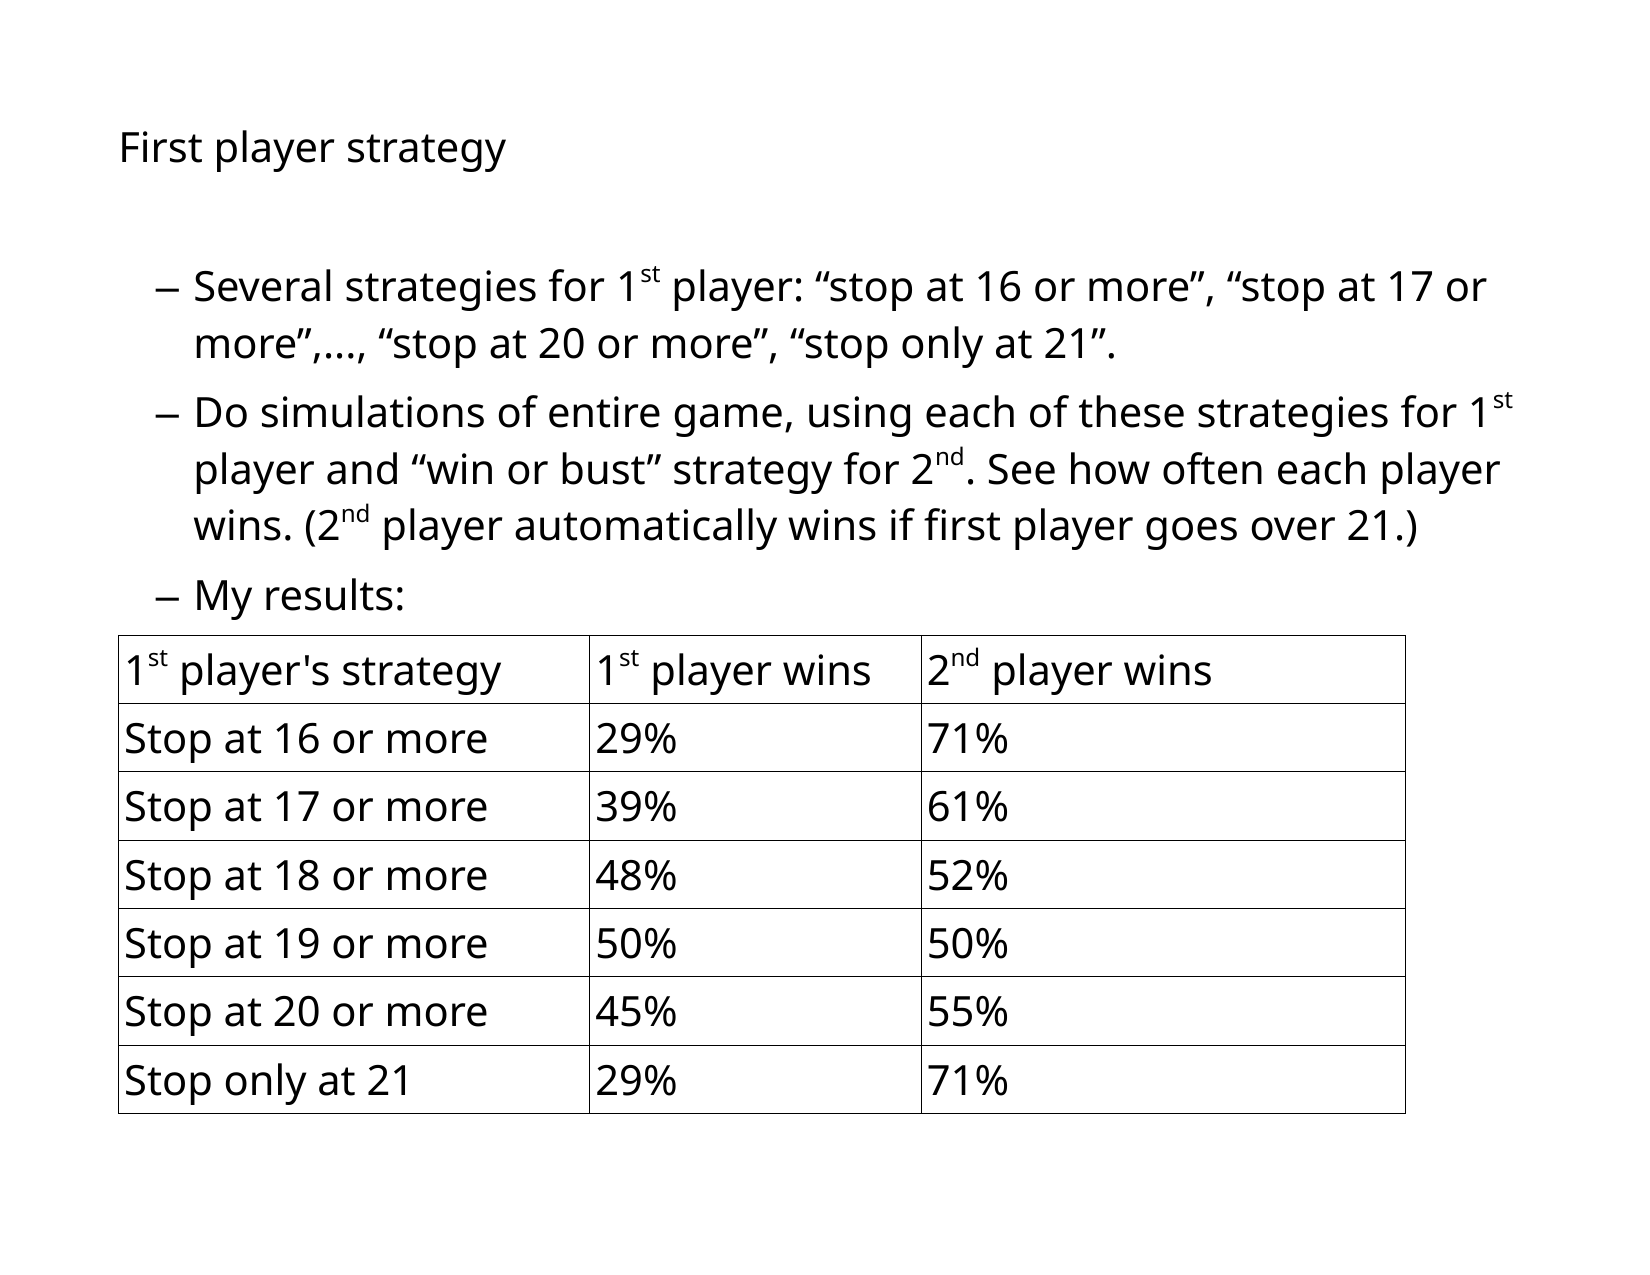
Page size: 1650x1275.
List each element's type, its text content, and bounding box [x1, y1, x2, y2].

table_cell Stop at 20 or more [119, 977, 589, 1045]
table_cell 71% [922, 704, 1405, 771]
table_cell Stop at 18 or more [119, 841, 589, 908]
table_cell Stop at 16 or more [119, 704, 589, 771]
table_cell Stop at 17 or more [119, 772, 589, 840]
table_cell 71% [922, 1046, 1405, 1113]
table_header 2nd player wins [922, 636, 1405, 703]
table_cell Stop only at 21 [119, 1046, 589, 1113]
table_cell 50% [922, 909, 1405, 976]
table_header 1st player wins [590, 636, 921, 703]
table_cell 48% [590, 841, 921, 908]
table_cell 45% [590, 977, 921, 1045]
table_cell 55% [922, 977, 1405, 1045]
table_header 1st player's strategy [119, 636, 589, 703]
table_cell 29% [590, 1046, 921, 1113]
table_cell 61% [922, 772, 1405, 840]
list Several strategies for 1st player: “stop at 16 or more”, “stop at 17 or more”,..., “stop at 20 or more”, “stop only at 21”. [156, 257, 1532, 370]
table_cell 50% [590, 909, 921, 976]
text First player strategy [118, 118, 1532, 175]
list My results: [156, 566, 1532, 622]
table_cell 29% [590, 704, 921, 771]
table_cell Stop at 19 or more [119, 909, 589, 976]
table_cell 52% [922, 841, 1405, 908]
table_cell 39% [590, 772, 921, 840]
list Do simulations of entire game, using each of these strategies for 1st player and “win or bust” strategy for 2nd. See how often each player wins. (2nd player automatically wins if first player goes over 21.) [156, 383, 1532, 553]
